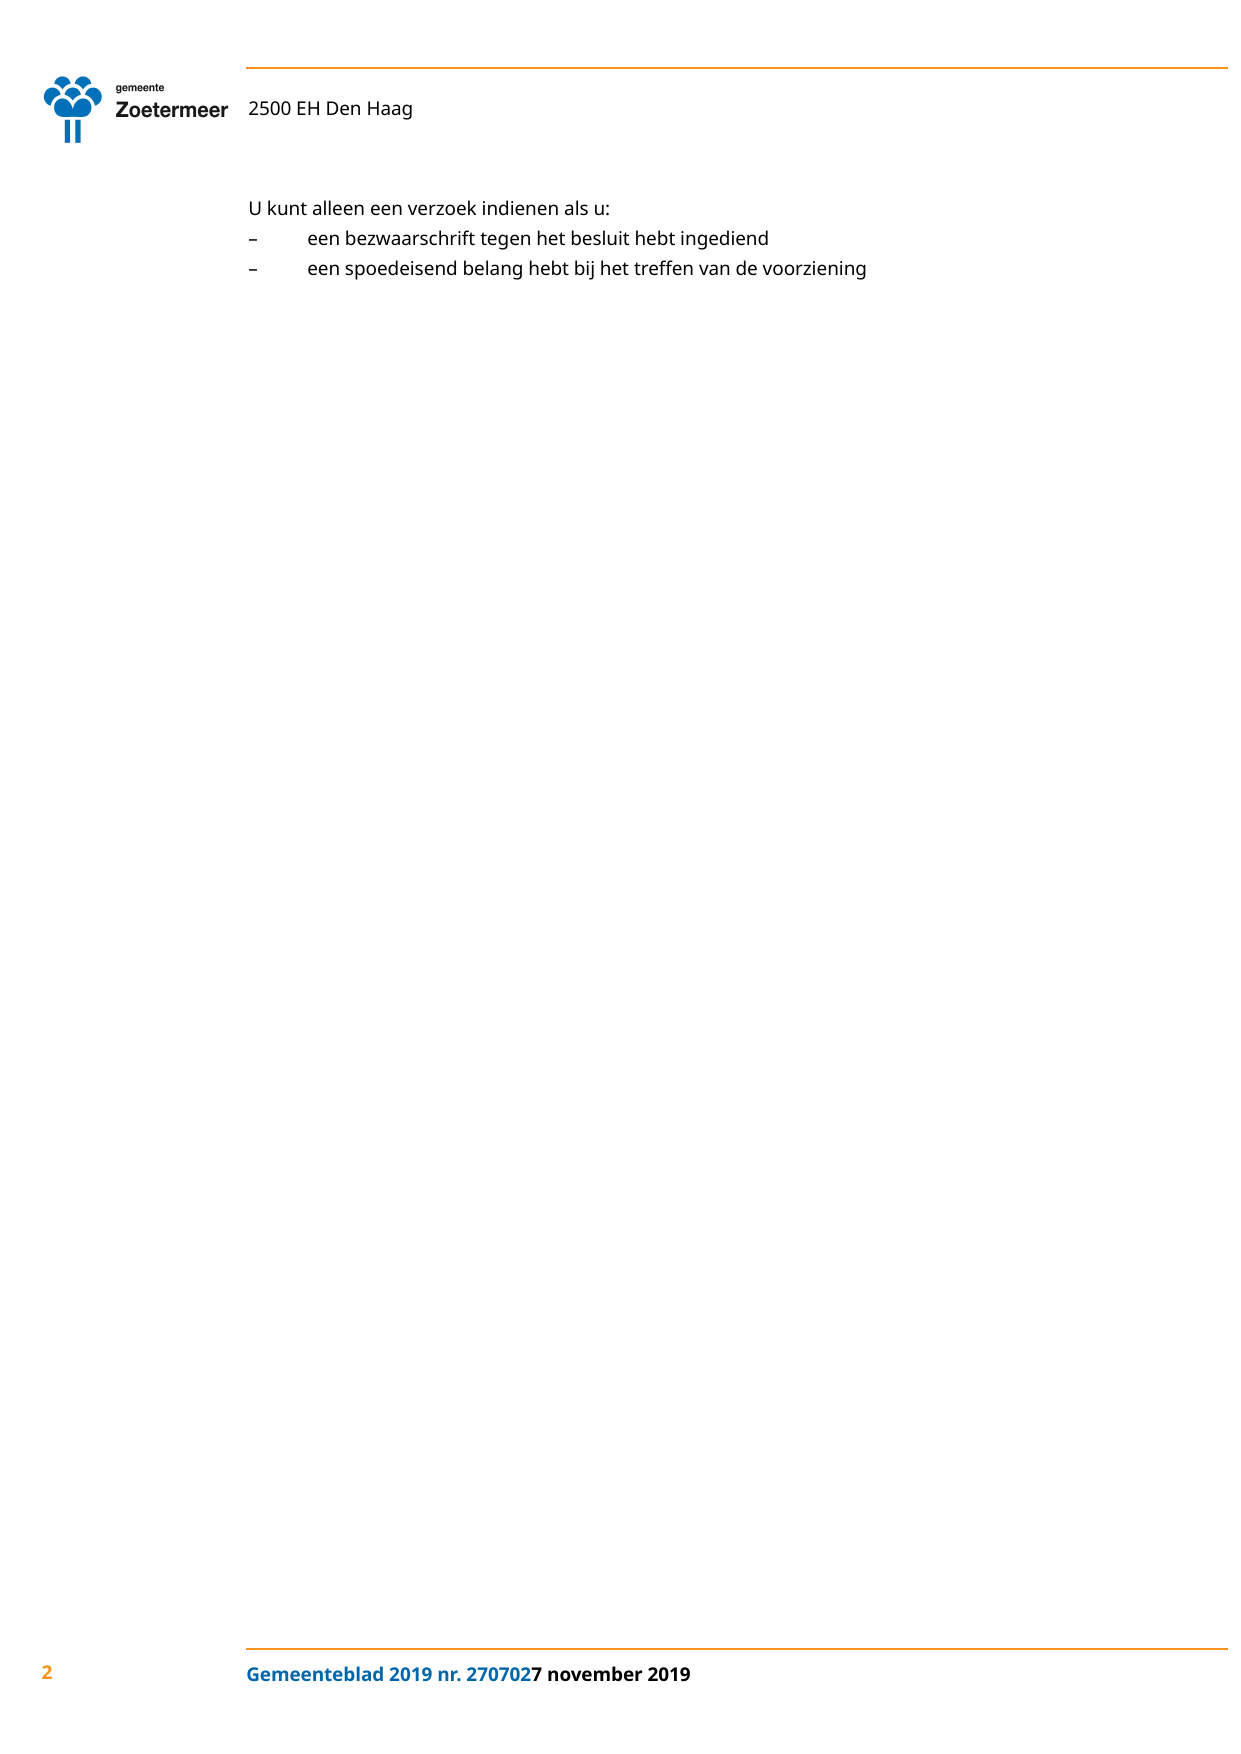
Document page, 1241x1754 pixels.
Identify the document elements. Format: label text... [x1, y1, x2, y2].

picture [41, 47, 231, 172]
text 2500 EH Den Haag [248, 95, 1152, 121]
list een spoedeisend belang hebt bij het treffen van de voorziening [248, 255, 1152, 281]
list een bezwaarschrift tegen het besluit hebt ingediend [248, 225, 1152, 251]
text U kunt alleen een verzoek indienen als u: [248, 196, 1152, 221]
